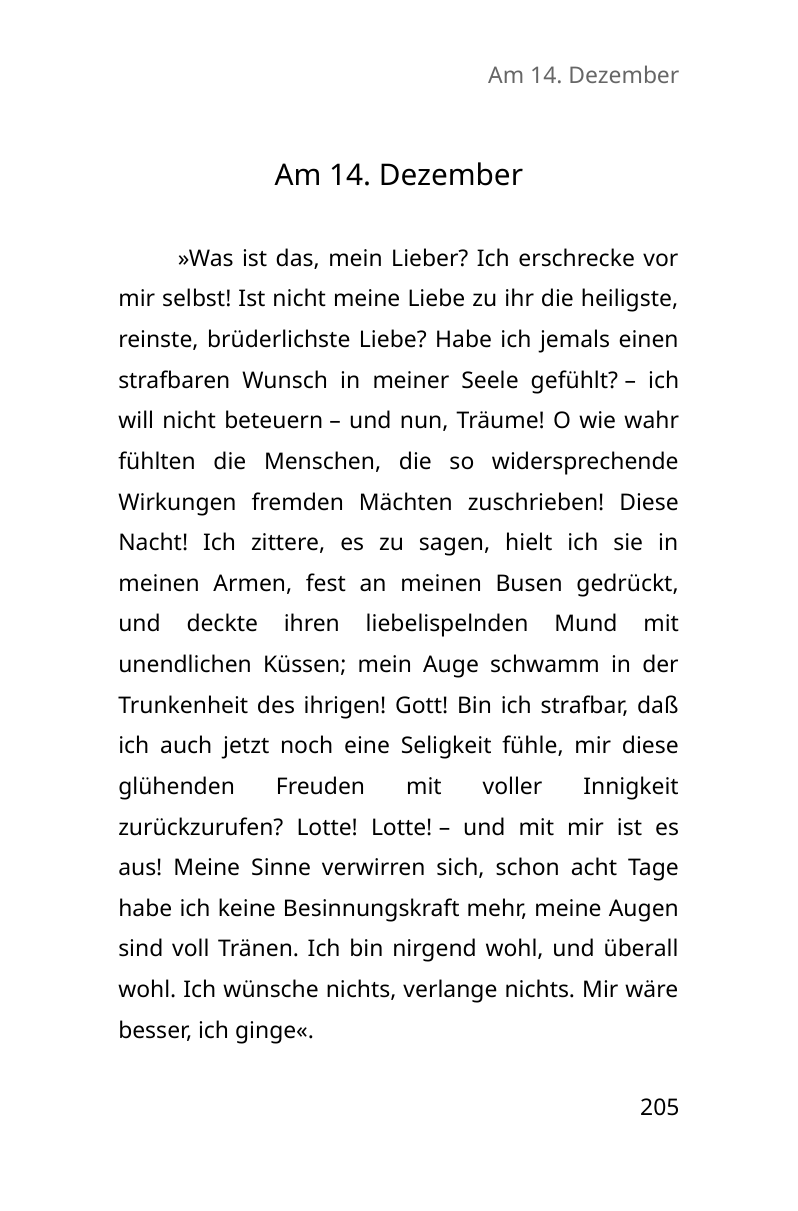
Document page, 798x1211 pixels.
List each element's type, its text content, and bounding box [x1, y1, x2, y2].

subtitle Am 14. Dezember [118, 120, 679, 194]
text »Was ist das, mein Lieber? Ich erschrecke vor mir selbst! Ist nicht meine Liebe zu ihr die heiligste, reinste, brüderlichste Liebe? Habe ich jemals einen strafbaren Wunsch in meiner Seele gefühlt? – ich will nicht beteuern – und nun, Träume! O wie wahr fühlten die Menschen, die so widersprechende Wirkungen fremden Mächten zuschrieben! Diese Nacht! Ich zittere, es zu sagen, hielt ich sie in meinen Armen, fest an meinen Busen gedrückt, und deckte ihren liebelispelnden Mund mit unendlichen Küssen; mein Auge schwamm in der Trunkenheit des ihrigen! Gott! Bin ich strafbar, daß ich auch jetzt noch eine Seligkeit fühle, mir diese glühenden Freuden mit voller Innigkeit zurückzurufen? Lotte! Lotte! – und mit mir ist es aus! Meine Sinne verwirren sich, schon acht Tage habe ich keine Besinnungskraft mehr, meine Augen sind voll Tränen. Ich bin nirgend wohl, und überall wohl. Ich wünsche nichts, verlange nichts. Mir wäre besser, ich ginge«. [118, 217, 679, 1045]
